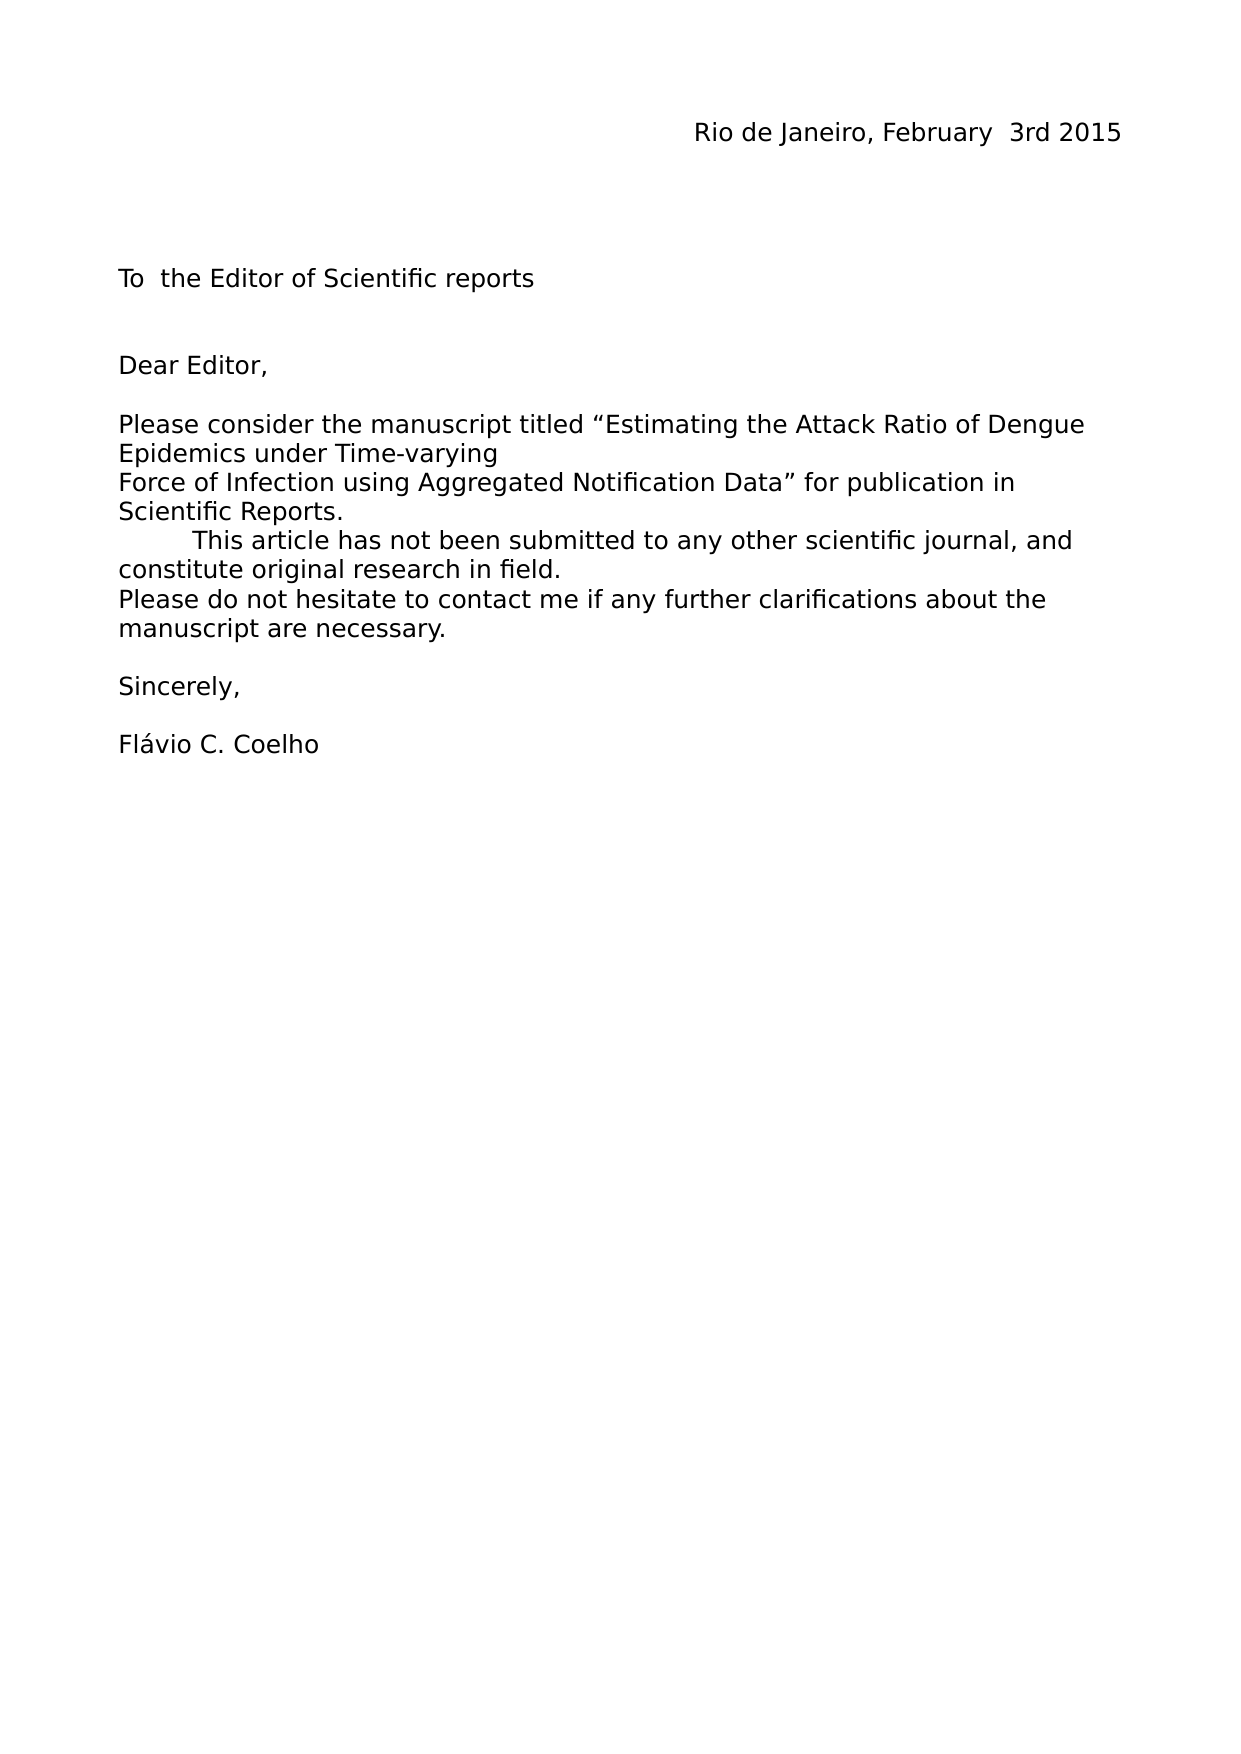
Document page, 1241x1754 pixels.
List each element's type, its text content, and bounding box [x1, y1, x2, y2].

text Force of Infection using Aggregated Notification Data” for publication in Scientific Reports. [118, 468, 1122, 526]
text Flávio C. Coelho [118, 731, 1122, 760]
text This article has not been submitted to any other scientific journal, and constitute original research in field. [118, 526, 1122, 585]
text Sincerely, [118, 672, 1122, 701]
text To the Editor of Scientific reports [118, 264, 1122, 293]
text Please do not hesitate to contact me if any further clarifications about the manuscript are necessary. [118, 585, 1122, 643]
text Please consider the manuscript titled “Estimating the Attack Ratio of Dengue Epidemics under Time-varying [118, 410, 1122, 468]
text Dear Editor, [118, 351, 1122, 381]
text Rio de Janeiro, February 3rd 2015 [118, 118, 1122, 147]
